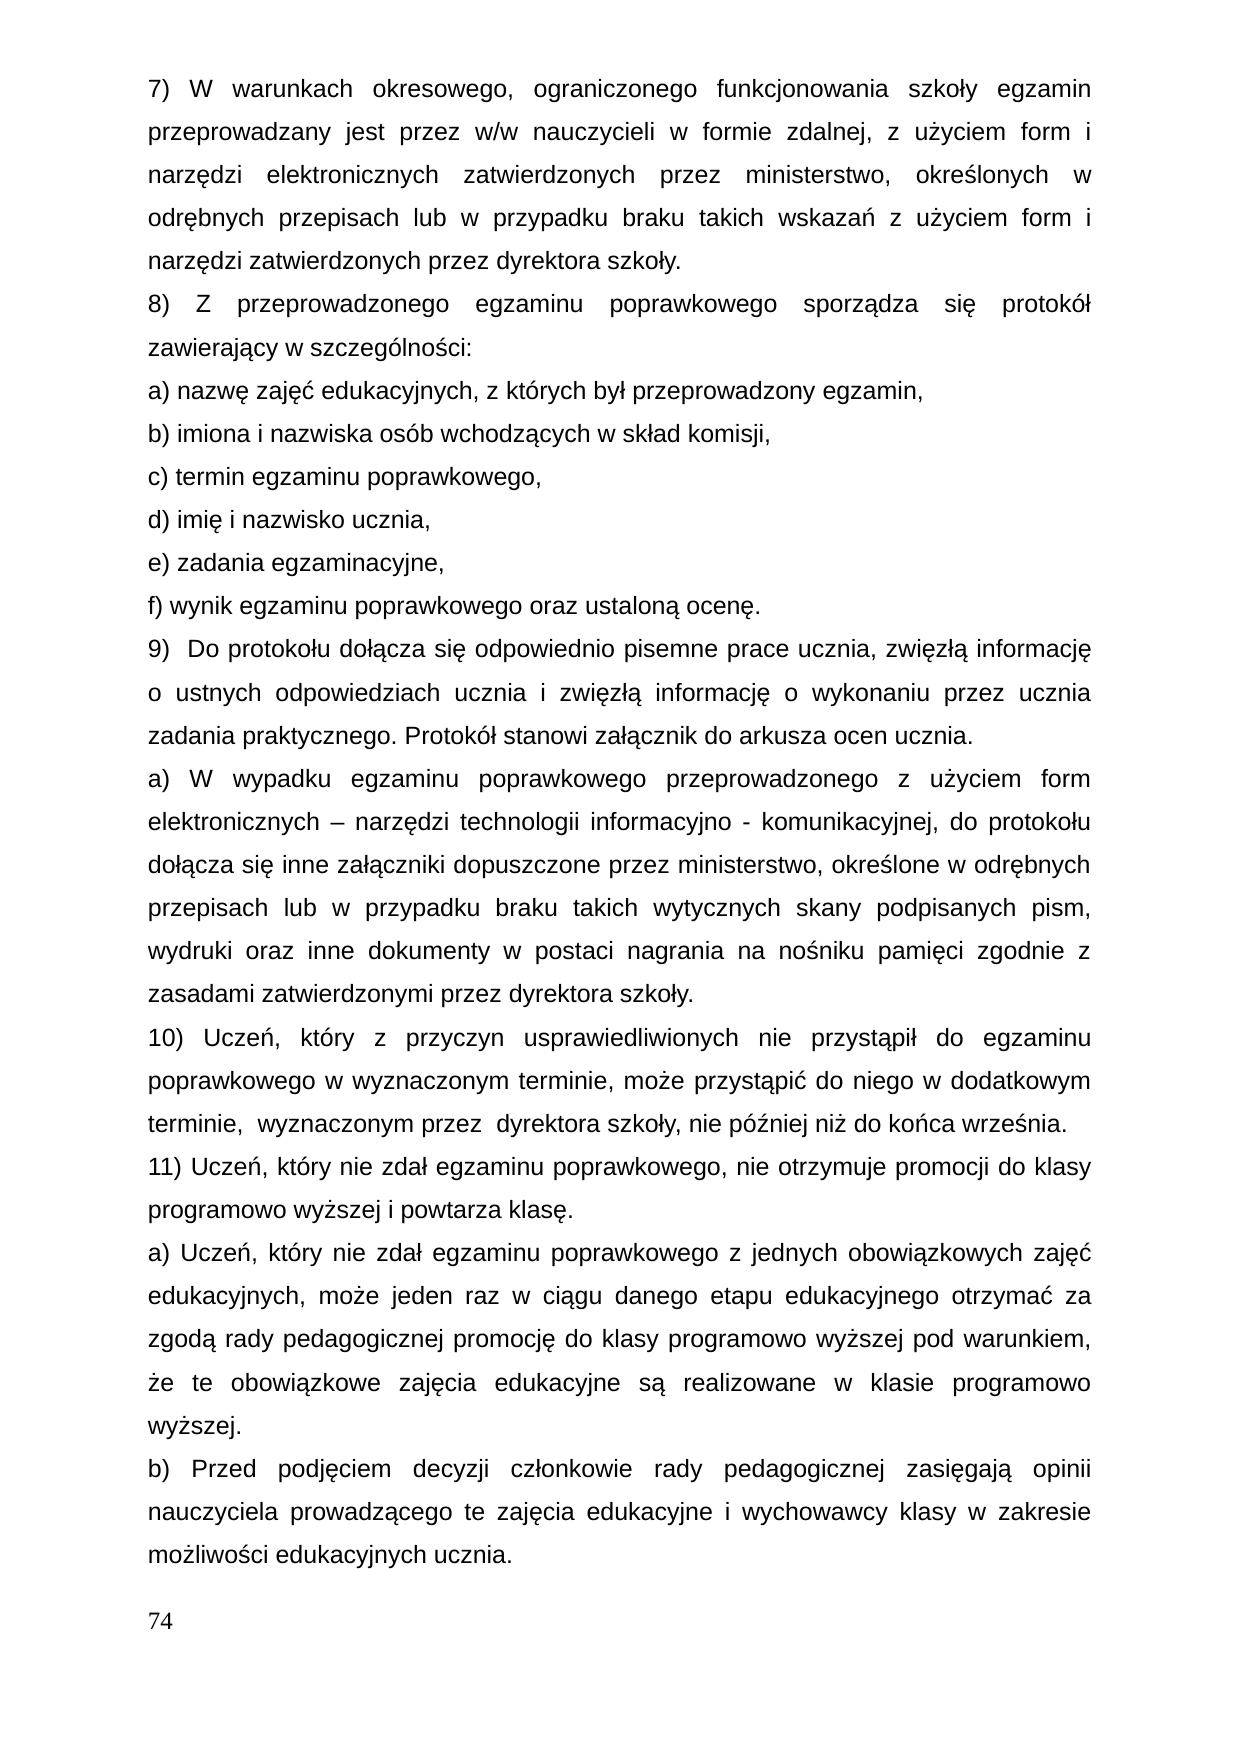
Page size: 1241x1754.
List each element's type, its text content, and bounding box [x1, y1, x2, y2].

text e) zadania egzaminacyjne, [148, 548, 1093, 577]
text 8) Z przeprowadzonego egzaminu poprawkowego sporządza się protokół zawierający w szczególności: [148, 289, 1093, 361]
text 11) Uczeń, który nie zdał egzaminu poprawkowego, nie otrzymuje promocji do klasy programowo wyższej i powtarza klasę. [148, 1152, 1093, 1224]
text 10) Uczeń, który z przyczyn usprawiedliwionych nie przystąpił do egzaminu poprawkowego w wyznaczonym terminie, może przystąpić do niego w dodatkowym terminie, wyznaczonym przez dyrektora szkoły, nie później niż do końca września. [148, 1022, 1093, 1137]
text b) imiona i nazwiska osób wchodzących w skład komisji, [148, 419, 1093, 447]
text c) termin egzaminu poprawkowego, [148, 462, 1093, 491]
text 9) Do protokołu dołącza się odpowiednio pisemne prace ucznia, zwięzłą informację o ustnych odpowiedziach ucznia i zwięzłą informację o wykonaniu przez ucznia zadania praktycznego. Protokół stanowi załącznik do arkusza ocen ucznia. [148, 634, 1093, 749]
text f) wynik egzaminu poprawkowego oraz ustaloną ocenę. [148, 591, 1093, 620]
text a) W wypadku egzaminu poprawkowego przeprowadzonego z użyciem form elektronicznych – narzędzi technologii informacyjno - komunikacyjnej, do protokołu dołącza się inne załączniki dopuszczone przez ministerstwo, określone w odrębnych przepisach lub w przypadku braku takich wytycznych skany podpisanych pism, wydruki oraz inne dokumenty w postaci nagrania na nośniku pamięci zgodnie z zasadami zatwierdzonymi przez dyrektora szkoły. [148, 764, 1093, 1008]
text b) Przed podjęciem decyzji członkowie rady pedagogicznej zasięgają opinii nauczyciela prowadzącego te zajęcia edukacyjne i wychowawcy klasy w zakresie możliwości edukacyjnych ucznia. [148, 1454, 1093, 1569]
text a) Uczeń, który nie zdał egzaminu poprawkowego z jednych obowiązkowych zajęć edukacyjnych, może jeden raz w ciągu danego etapu edukacyjnego otrzymać za zgodą rady pedagogicznej promocję do klasy programowo wyższej pod warunkiem, że te obowiązkowe zajęcia edukacyjne są realizowane w klasie programowo wyższej. [148, 1238, 1093, 1439]
text d) imię i nazwisko ucznia, [148, 505, 1093, 534]
text a) nazwę zajęć edukacyjnych, z których był przeprowadzony egzamin, [148, 376, 1093, 404]
text 7) W warunkach okresowego, ograniczonego funkcjonowania szkoły egzamin przeprowadzany jest przez w/w nauczycieli w formie zdalnej, z użyciem form i narzędzi elektronicznych zatwierdzonych przez ministerstwo, określonych w odrębnych przepisach lub w przypadku braku takich wskazań z użyciem form i narzędzi zatwierdzonych przez dyrektora szkoły. [148, 74, 1093, 275]
